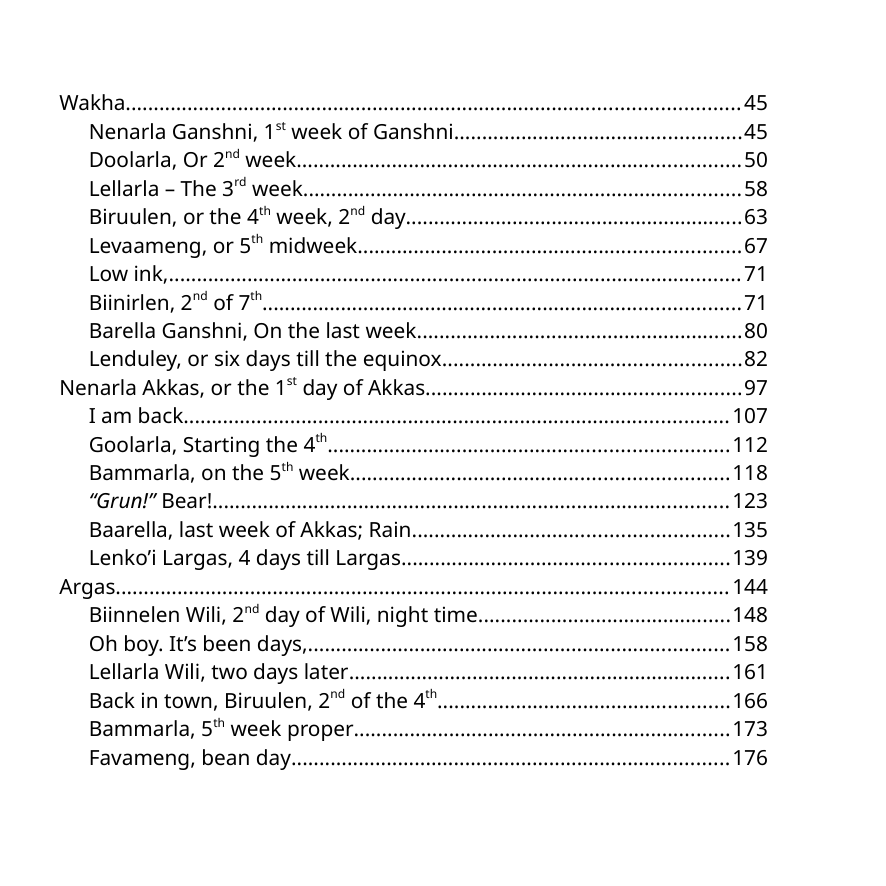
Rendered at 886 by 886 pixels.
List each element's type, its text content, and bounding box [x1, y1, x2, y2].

text Biruulen, or the 4th week, 2nd day 63 [88, 202, 768, 231]
text Goolarla, Starting the 4th 112 [88, 430, 768, 458]
text Biinirlen, 2nd of 7th 71 [88, 288, 768, 316]
text Doolarla, Or 2nd week 50 [88, 145, 768, 174]
text Nenarla Akkas, or the 1st day of Akkas 97 [59, 373, 768, 401]
text Oh boy. It’s been days, 158 [88, 629, 768, 657]
text Barella Ganshni, On the last week 80 [88, 316, 768, 344]
text Lellarla Wili, two days later 161 [88, 657, 768, 686]
text Back in town, Biruulen, 2nd of the 4th 166 [88, 686, 768, 714]
text Lenko’i Largas, 4 days till Largas 139 [88, 543, 768, 572]
text “Grun!” Bear! 123 [88, 487, 768, 515]
text Argas 144 [59, 572, 768, 600]
text Baarella, last week of Akkas; Rain 135 [88, 515, 768, 543]
text Levaameng, or 5th midweek 67 [88, 231, 768, 259]
text Nenarla Ganshni, 1st week of Ganshni 45 [88, 117, 768, 145]
text I am back 107 [88, 401, 768, 430]
text Favameng, bean day 176 [88, 743, 768, 771]
text Bammarla, 5th week proper 173 [88, 714, 768, 743]
text Bammarla, on the 5th week 118 [88, 458, 768, 487]
text Wakha 45 [59, 88, 768, 117]
text Low ink, 71 [88, 259, 768, 288]
text Lellarla – The 3rd week 58 [88, 174, 768, 202]
text Biinnelen Wili, 2nd day of Wili, night time 148 [88, 600, 768, 629]
text Lenduley, or six days till the equinox 82 [88, 344, 768, 373]
